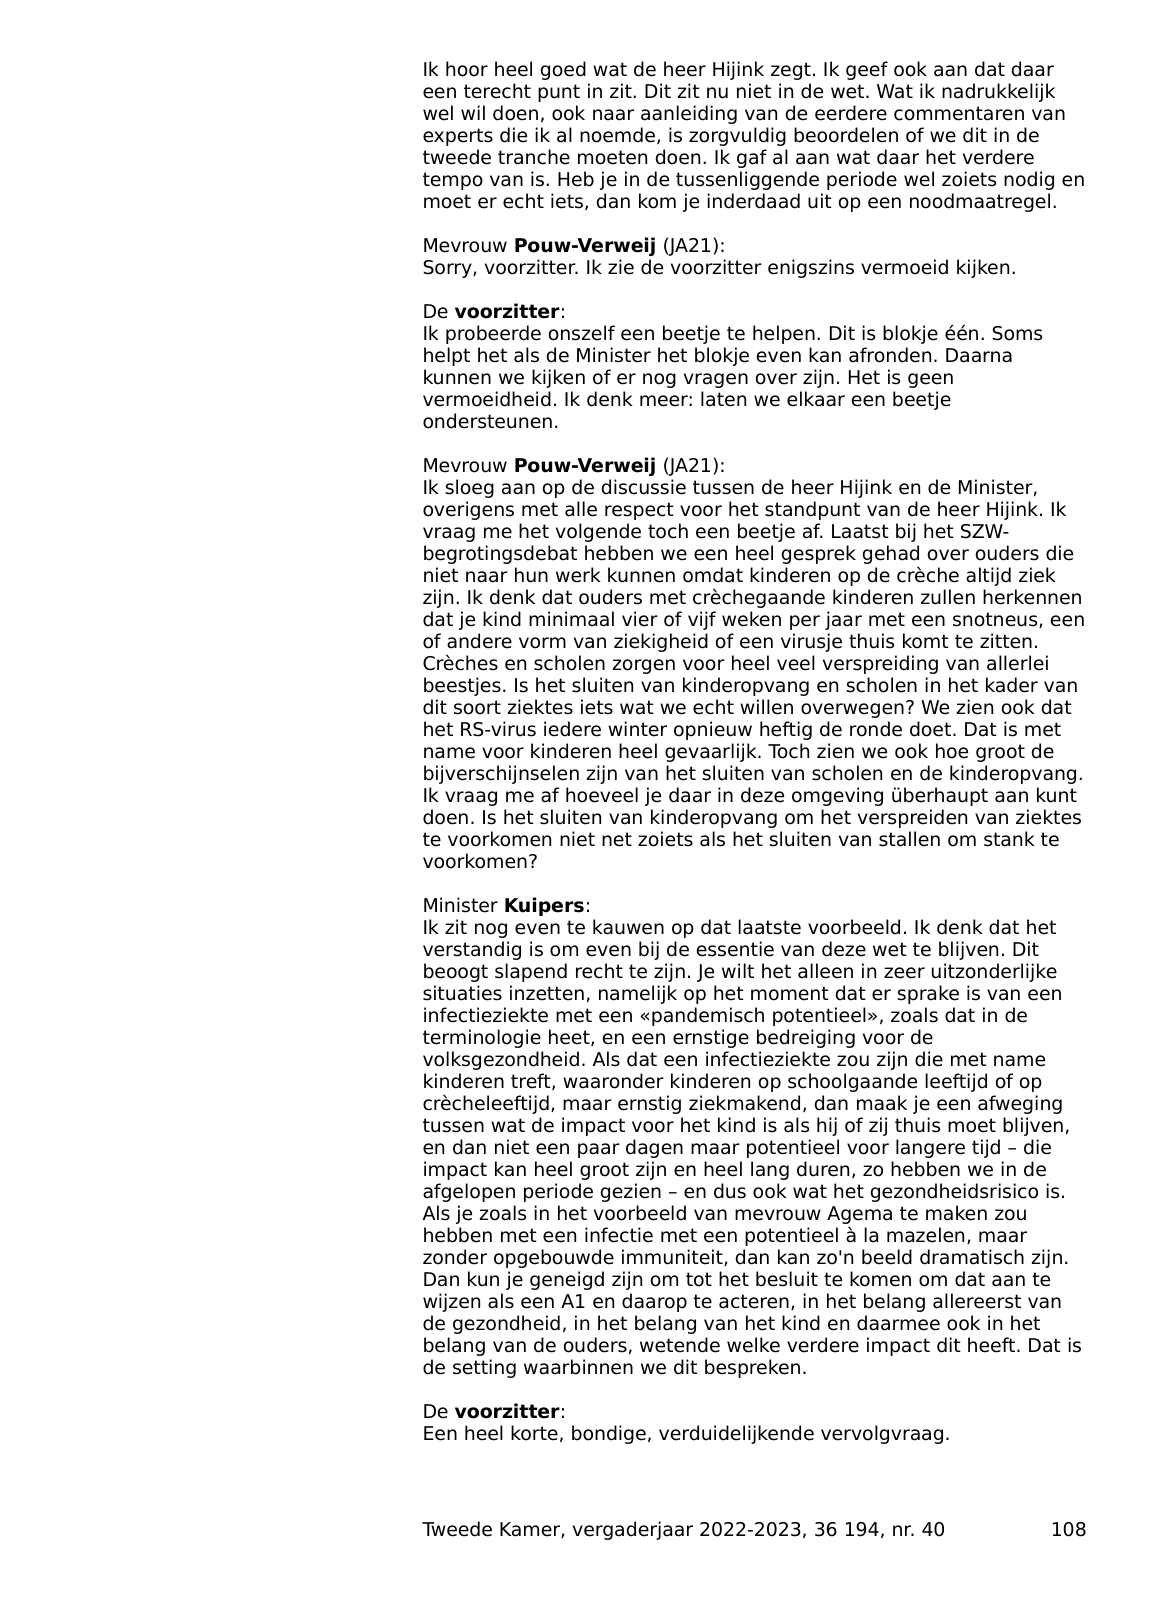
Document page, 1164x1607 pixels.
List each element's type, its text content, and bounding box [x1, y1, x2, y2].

text Mevrouw Pouw-Verweij (JA21): [422, 455, 1087, 477]
text Ik zit nog even te kauwen op dat laatste voorbeeld. Ik denk dat het verstandig is om even bij de essentie van deze wet te blijven. Dit beoogt slapend recht te zijn. Je wilt het alleen in zeer uitzonderlijke situaties inzetten, namelijk op het moment dat er sprake is van een infectieziekte met een «pandemisch potentieel», zoals dat in de terminologie heet, en een ernstige bedreiging voor de volksgezondheid. Als dat een infectieziekte zou zijn die met name kinderen treft, waaronder kinderen op schoolgaande leeftijd of op crècheleeftijd, maar ernstig ziekmakend, dan maak je een afweging tussen wat de impact voor het kind is als hij of zij thuis moet blijven, en dan niet een paar dagen maar potentieel voor langere tijd – die impact kan heel groot zijn en heel lang duren, zo hebben we in de afgelopen periode gezien – en dus ook wat het gezondheidsrisico is. Als je zoals in het voorbeeld van mevrouw Agema te maken zou hebben met een infectie met een potentieel à la mazelen, maar zonder opgebouwde immuniteit, dan kan zo'n beeld dramatisch zijn. Dan kun je geneigd zijn om tot het besluit te komen om dat aan te wijzen als een A1 en daarop te acteren, in het belang allereerst van de gezondheid, in het belang van het kind en daarmee ook in het belang van de ouders, wetende welke verdere impact dit heeft. Dat is de setting waarbinnen we dit bespreken. [422, 917, 1087, 1379]
text Mevrouw Pouw-Verweij (JA21): [422, 235, 1087, 257]
text Sorry, voorzitter. Ik zie de voorzitter enigszins vermoeid kijken. [422, 257, 1087, 279]
text Minister Kuipers: [422, 895, 1087, 917]
text De voorzitter: [422, 1401, 1087, 1423]
text Een heel korte, bondige, verduidelijkende vervolgvraag. [422, 1423, 1087, 1445]
text Ik sloeg aan op de discussie tussen de heer Hijink en de Minister, overigens met alle respect voor het standpunt van de heer Hijink. Ik vraag me het volgende toch een beetje af. Laatst bij het SZW-begrotingsdebat hebben we een heel gesprek gehad over ouders die niet naar hun werk kunnen omdat kinderen op de crèche altijd ziek zijn. Ik denk dat ouders met crèchegaande kinderen zullen herkennen dat je kind minimaal vier of vijf weken per jaar met een snotneus, een of andere vorm van ziekigheid of een virusje thuis komt te zitten. Crèches en scholen zorgen voor heel veel verspreiding van allerlei beestjes. Is het sluiten van kinderopvang en scholen in het kader van dit soort ziektes iets wat we echt willen overwegen? We zien ook dat het RS-virus iedere winter opnieuw heftig de ronde doet. Dat is met name voor kinderen heel gevaarlijk. Toch zien we ook hoe groot de bijverschijnselen zijn van het sluiten van scholen en de kinderopvang. Ik vraag me af hoeveel je daar in deze omgeving überhaupt aan kunt doen. Is het sluiten van kinderopvang om het verspreiden van ziektes te voorkomen niet net zoiets als het sluiten van stallen om stank te voorkomen? [422, 477, 1087, 873]
text De voorzitter: [422, 301, 1087, 323]
text Ik probeerde onszelf een beetje te helpen. Dit is blokje één. Soms helpt het als de Minister het blokje even kan afronden. Daarna kunnen we kijken of er nog vragen over zijn. Het is geen vermoeidheid. Ik denk meer: laten we elkaar een beetje ondersteunen. [422, 323, 1087, 433]
text Ik hoor heel goed wat de heer Hijink zegt. Ik geef ook aan dat daar een terecht punt in zit. Dit zit nu niet in de wet. Wat ik nadrukkelijk wel wil doen, ook naar aanleiding van de eerdere commentaren van experts die ik al noemde, is zorgvuldig beoordelen of we dit in de tweede tranche moeten doen. Ik gaf al aan wat daar het verdere tempo van is. Heb je in de tussenliggende periode wel zoiets nodig en moet er echt iets, dan kom je inderdaad uit op een noodmaatregel. [422, 59, 1087, 213]
